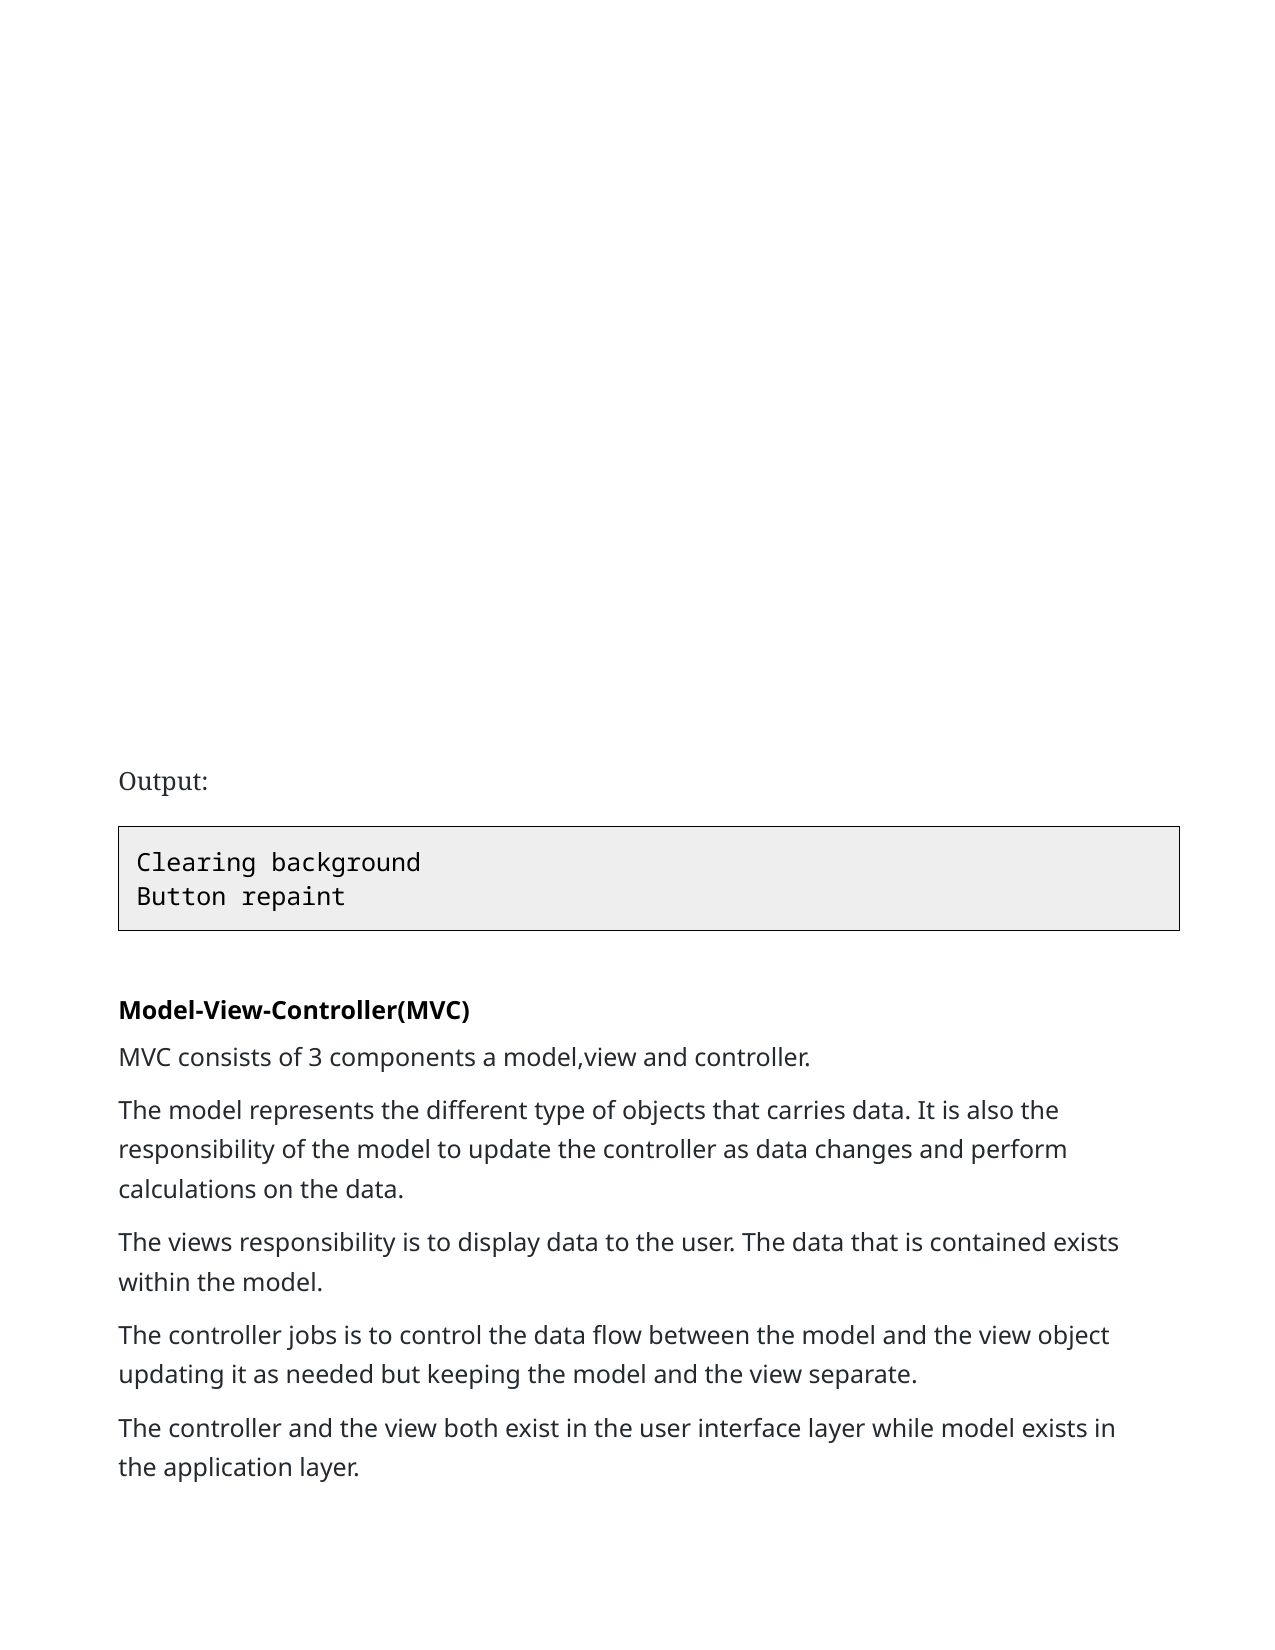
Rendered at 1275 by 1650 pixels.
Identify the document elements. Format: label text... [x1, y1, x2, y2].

subtitle Model-View-Controller(MVC) [118, 993, 1157, 1027]
text MVC consists of 3 components a model,view and controller. [118, 1039, 1157, 1073]
text The controller and the view both exist in the user interface layer while model exists in the application layer. [118, 1411, 1157, 1484]
text Output: [118, 763, 1157, 797]
text The controller jobs is to control the data flow between the model and the view object updating it as needed but keeping the model and the view separate. [118, 1318, 1157, 1391]
text The model represents the different type of objects that carries data. It is also the responsibility of the model to update the controller as data changes and perform calculations on the data. [118, 1093, 1157, 1205]
text The views responsibility is to display data to the user. The data that is contained exists within the model. [118, 1225, 1157, 1298]
